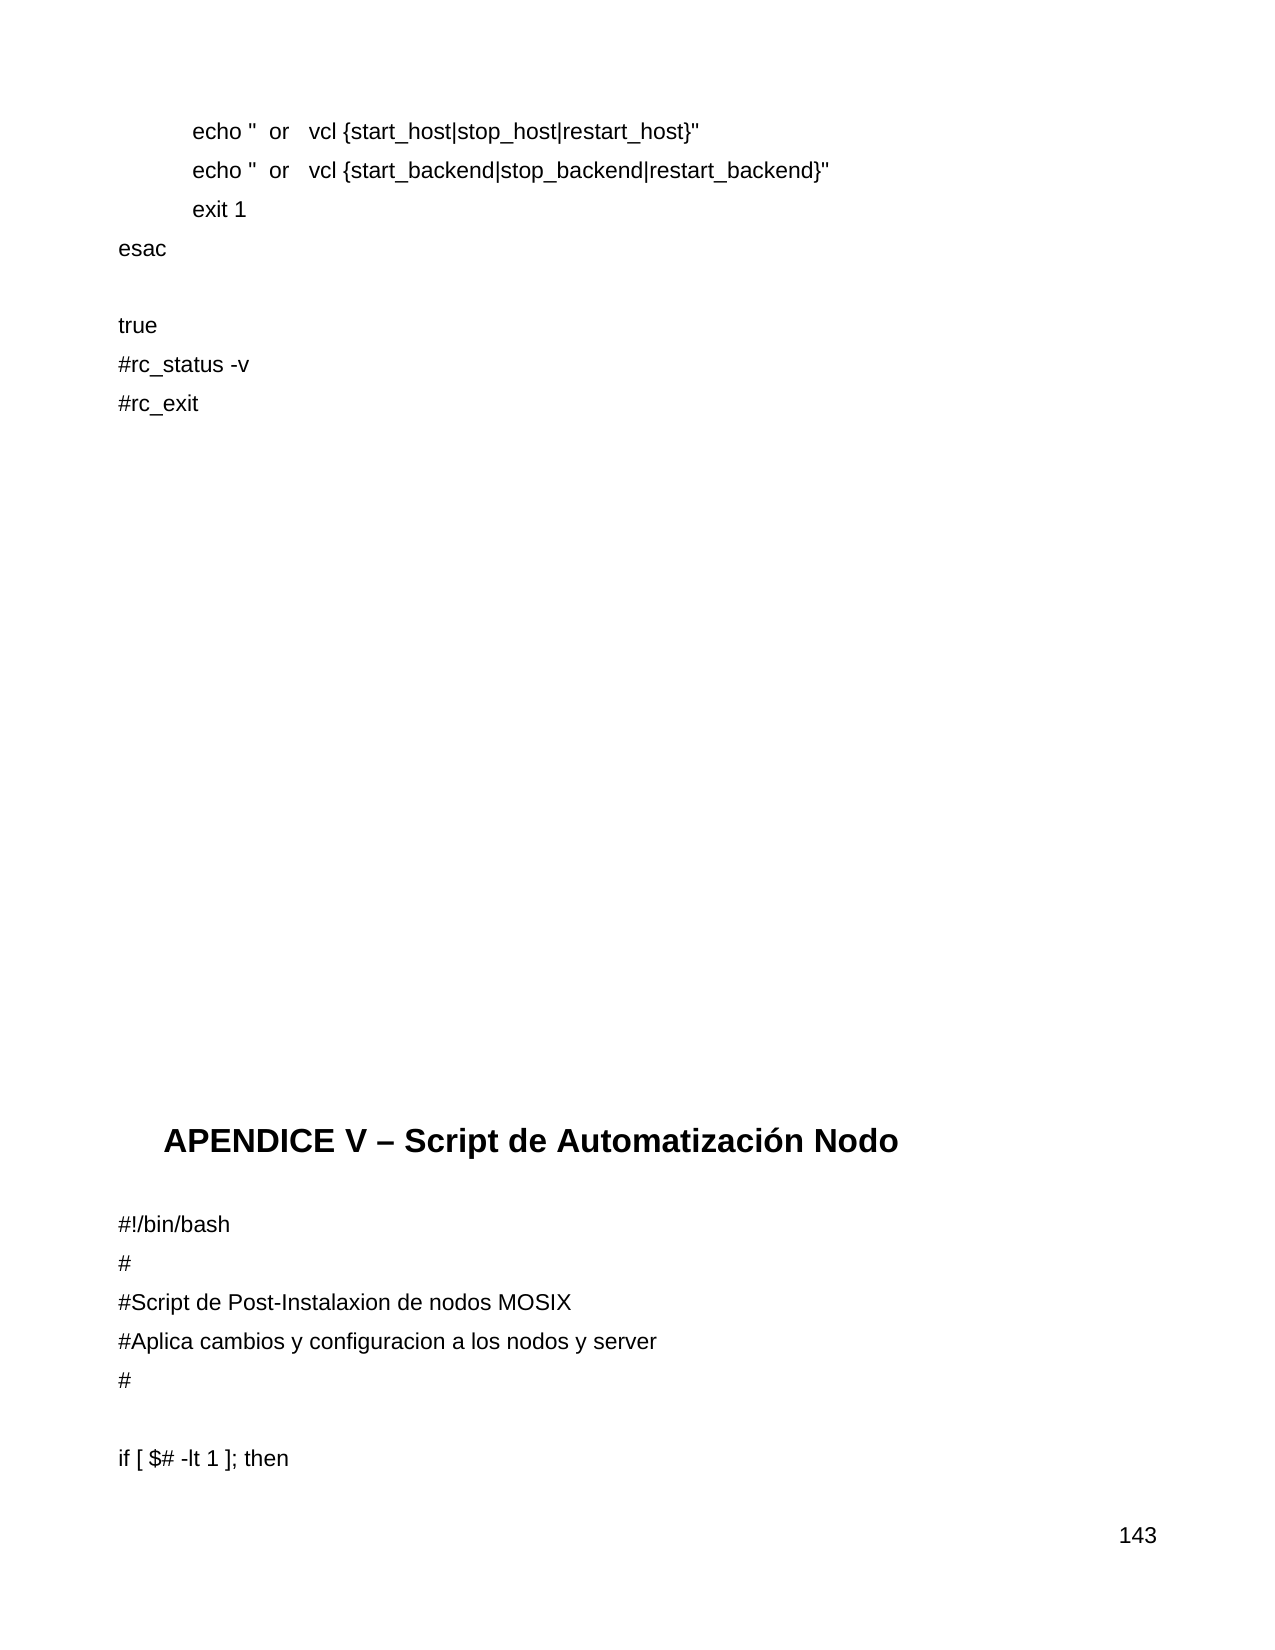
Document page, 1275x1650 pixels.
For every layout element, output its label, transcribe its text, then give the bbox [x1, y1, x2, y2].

text #rc_status -v [118, 351, 1157, 378]
text esac [118, 235, 1157, 261]
text #rc_exit [118, 390, 1157, 416]
text exit 1 [118, 196, 1157, 222]
text echo " or vcl {start_backend|stop_backend|restart_backend}" [118, 157, 1157, 183]
text true [118, 312, 1157, 339]
text if [ $# -lt 1 ]; then [118, 1444, 1157, 1471]
text # [118, 1367, 1157, 1393]
text # [118, 1250, 1157, 1277]
text echo " or vcl {start_host|stop_host|restart_host}" [118, 118, 1157, 144]
text #Script de Post-Instalaxion de nodos MOSIX [118, 1289, 1157, 1315]
text #!/bin/bash [118, 1211, 1157, 1238]
text #Aplica cambios y configuracion a los nodos y server [118, 1328, 1157, 1354]
subtitle APENDICE V – Script de Automatización Nodo [118, 1122, 1157, 1160]
